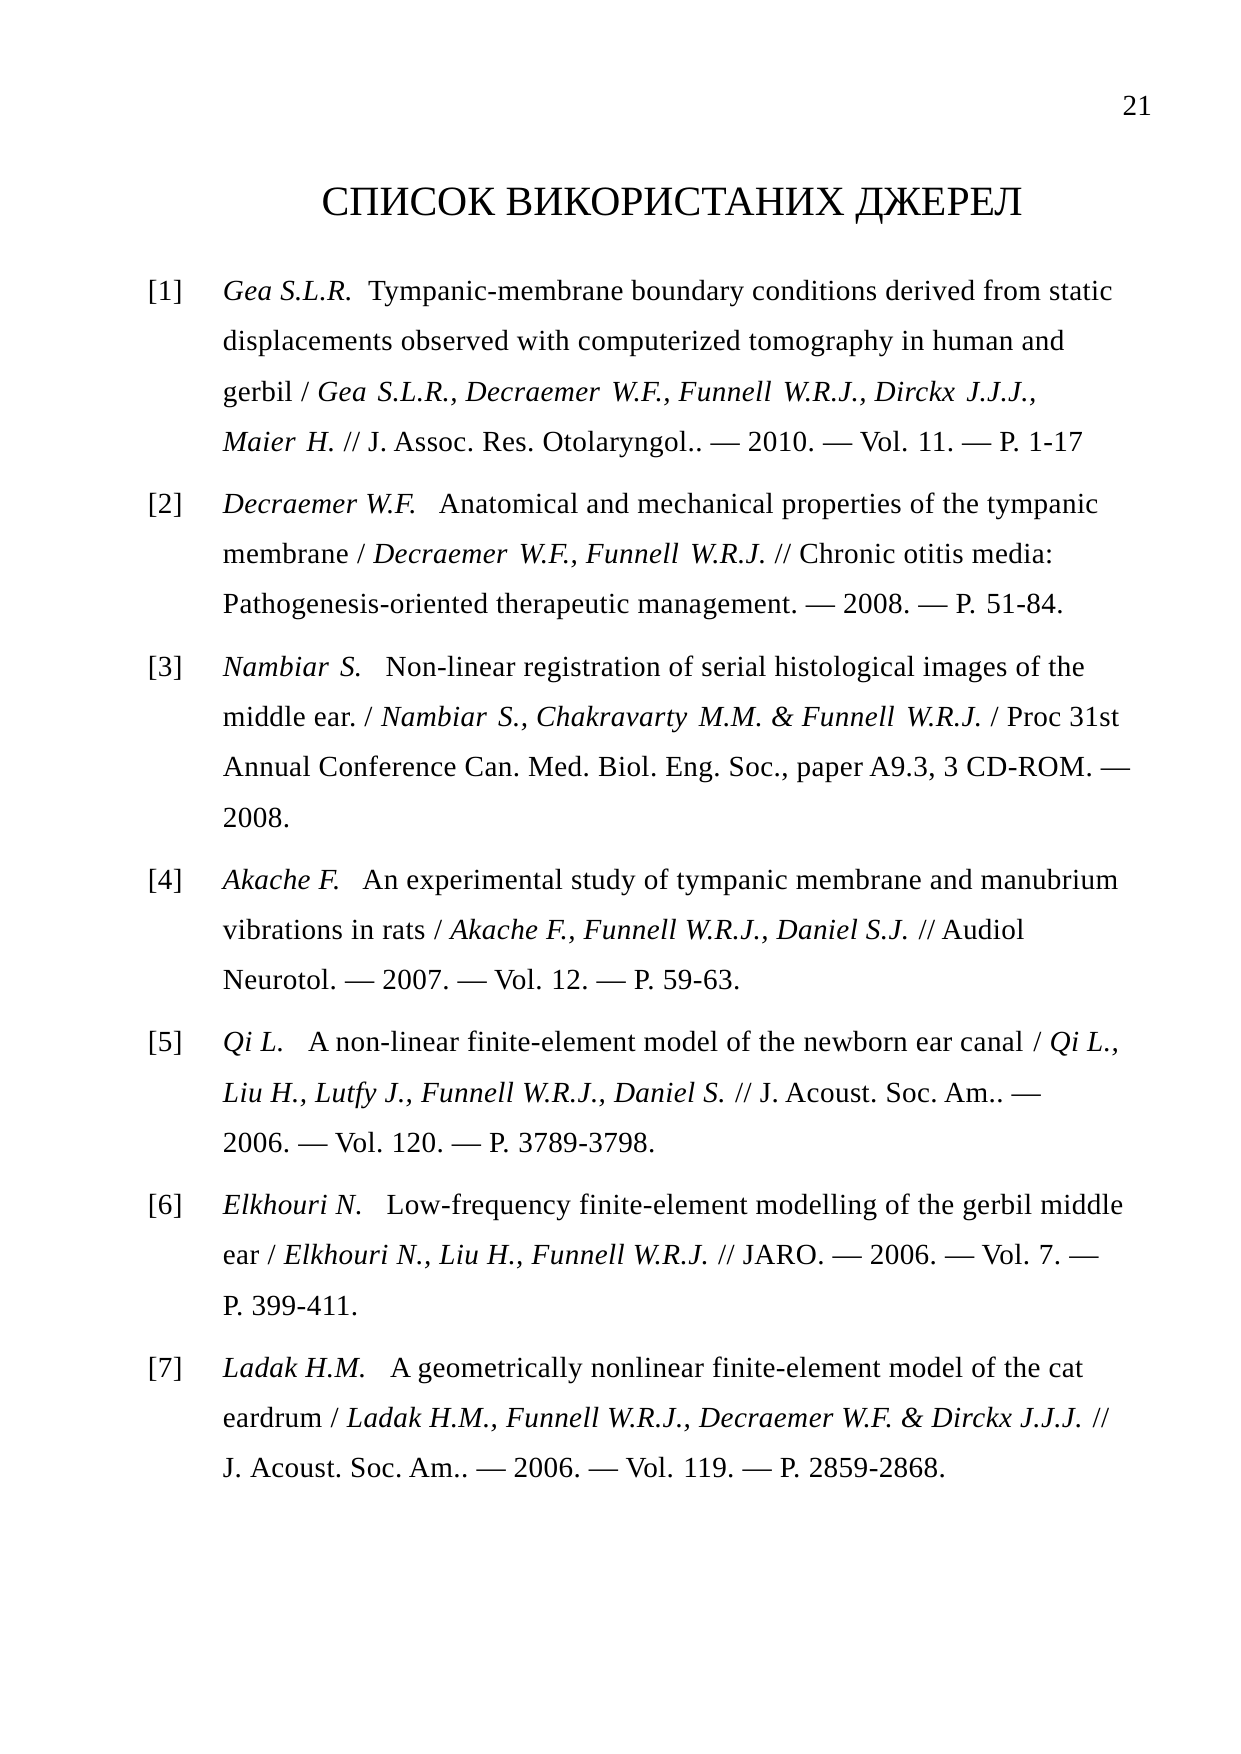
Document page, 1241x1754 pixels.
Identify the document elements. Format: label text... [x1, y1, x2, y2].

list Ladak H.M. A geometrically nonlinear finite-element model of the cat eardrum / Ladak H.M., Funnell W.R.J., Decraemer W.F. & Dirckx J.J.J. // J. Acoust. Soc. Am.. — 2006. — Vol. 119. — P. 2859‑2868. [148, 1350, 1152, 1484]
list Gea S.L.R. Tympanic-membrane boundary conditions derived from static displacements observed with computerized tomography in human and gerbil / Gea S.L.R., Decraemer W.F., Funnell W.R.J., Dirckx J.J.J., Maier H. // J. Assoc. Res. Otolaryngol.. — 2010. — Vol. 11. — P. 1‑17 [148, 273, 1152, 457]
list Qi L. A non-linear finite-element model of the newborn ear canal / Qi L., Liu H., Lutfy J., Funnell W.R.J., Daniel S. // J. Acoust. Soc. Am.. — 2006. — Vol. 120. — P. 3789‑3798. [148, 1024, 1152, 1159]
list Decraemer W.F. Anatomical and mechanical properties of the tympanic membrane / Decraemer W.F., Funnell W.R.J. // Chronic otitis media: Pathogenesis-oriented therapeutic management. — 2008. — P. 51‑84. [148, 486, 1152, 620]
list Akache F. An experimental study of tympanic membrane and manubrium vibrations in rats / Akache F., Funnell W.R.J., Daniel S.J. // Audiol Neurotol. — 2007. — Vol. 12. — P. 59‑63. [148, 862, 1152, 996]
subtitle Список використаних джерел [148, 176, 1152, 224]
list Elkhouri N. Low-frequency finite-element modelling of the gerbil middle ear / Elkhouri N., Liu H., Funnell W.R.J. // JARO. — 2006. — Vol. 7. — P. 399‑411. [148, 1187, 1152, 1321]
list Nambiar S. Non-linear registration of serial histological images of the middle ear. / Nambiar S., Chakravarty M.M. & Funnell W.R.J. / Proc 31st Annual Conference Can. Med. Biol. Eng. Soc., paper A9.3, 3 CD-ROM. — 2008. [148, 649, 1152, 833]
